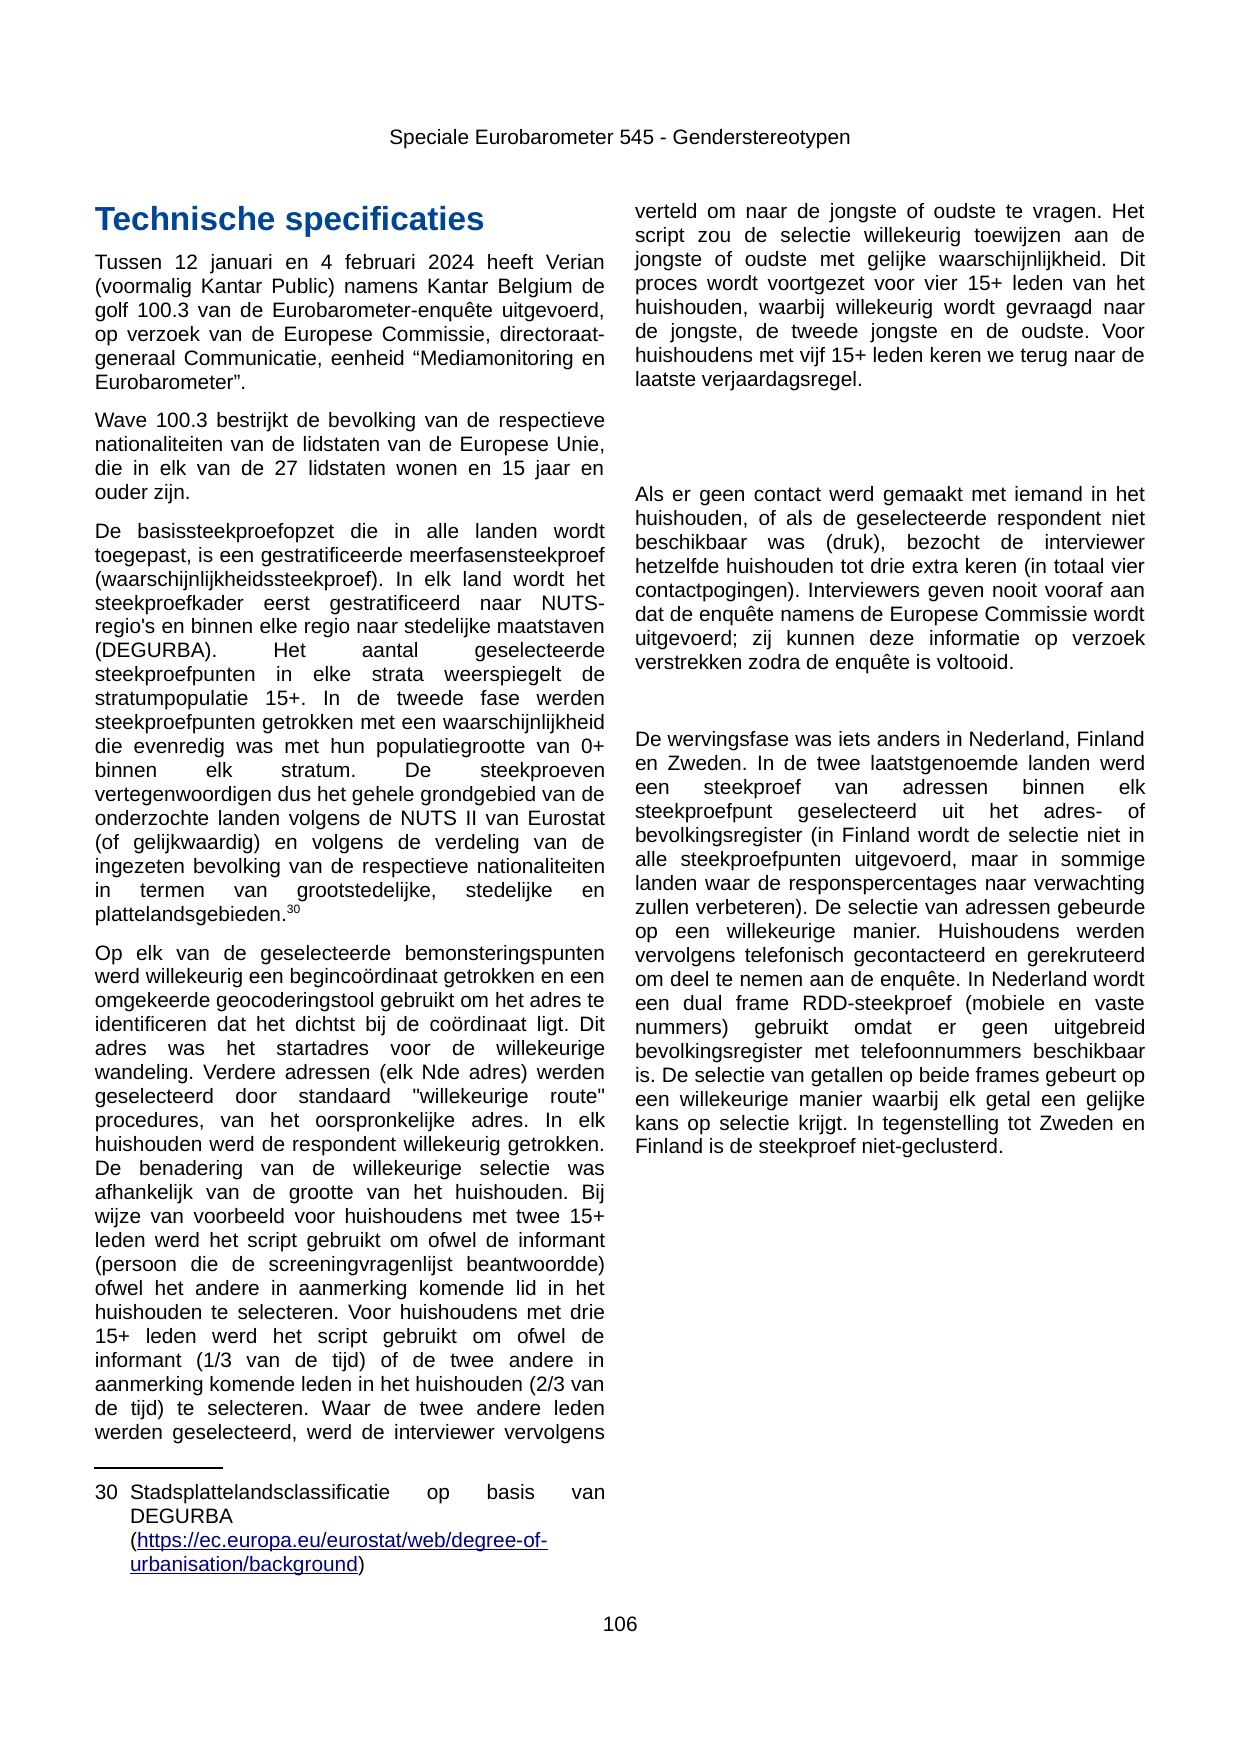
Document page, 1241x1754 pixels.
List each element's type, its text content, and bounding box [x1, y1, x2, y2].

text De wervingsfase was iets anders in Nederland, Finland en Zweden. In de twee laatstgenoemde landen werd een steekproef van adressen binnen elk steekproefpunt geselecteerd uit het adres- of bevolkingsregister (in Finland wordt de selectie niet in alle steekproefpunten uitgevoerd, maar in sommige landen waar de responspercentages naar verwachting zullen verbeteren). De selectie van adressen gebeurde op een willekeurige manier. Huishoudens werden vervolgens telefonisch gecontacteerd en gerekruteerd om deel te nemen aan de enquête. In Nederland wordt een dual frame RDD-steekproef (mobiele en vaste nummers) gebruikt omdat er geen uitgebreid bevolkingsregister met telefoonnummers beschikbaar is. De selectie van getallen op beide frames gebeurt op een willekeurige manier waarbij elk getal een gelijke kans op selectie krijgt. In tegenstelling tot Zweden en Finland is de steekproef niet-geclusterd. [635, 727, 1146, 1158]
text Stadsplattelandsclassificatie op basis van DEGURBA (https://ec.europa.eu/eurostat/web/degree-of-urbanisation/background) [94, 1480, 605, 1576]
text Op elk van de geselecteerde bemonsteringspunten werd willekeurig een begincoördinaat getrokken en een omgekeerde geocoderingstool gebruikt om het adres te identificeren dat het dichtst bij de coördinaat ligt. Dit adres was het startadres voor de willekeurige wandeling. Verdere adressen (elk Nde adres) werden geselecteerd door standaard "willekeurige route" procedures, van het oorspronkelijke adres. In elk huishouden werd de respondent willekeurig getrokken. De benadering van de willekeurige selectie was afhankelijk van de grootte van het huishouden. Bij wijze van voorbeeld voor huishoudens met twee 15+ leden werd het script gebruikt om ofwel de informant (persoon die de screeningvragenlijst beantwoordde) ofwel het andere in aanmerking komende lid in het huishouden te selecteren. Voor huishoudens met drie 15+ leden werd het script gebruikt om ofwel de informant (1/3 van de tijd) of de twee andere in aanmerking komende leden in het huishouden (2/3 van de tijd) te selecteren. Waar de twee andere leden werden geselecteerd, werd de interviewer vervolgens [94, 940, 605, 1443]
text verteld om naar de jongste of oudste te vragen. Het script zou de selectie willekeurig toewijzen aan de jongste of oudste met gelijke waarschijnlijkheid. Dit proces wordt voortgezet voor vier 15+ leden van het huishouden, waarbij willekeurig wordt gevraagd naar de jongste, de tweede jongste en de oudste. Voor huishoudens met vijf 15+ leden keren we terug naar de laatste verjaardagsregel. [635, 199, 1146, 391]
text De basissteekproefopzet die in alle landen wordt toegepast, is een gestratificeerde meerfasensteekproef (waarschijnlijkheidssteekproef). In elk land wordt het steekproefkader eerst gestratificeerd naar NUTS-regio's en binnen elke regio naar stedelijke maatstaven (DEGURBA). Het aantal geselecteerde steekproefpunten in elke strata weerspiegelt de stratumpopulatie 15+. In de tweede fase werden steekproefpunten getrokken met een waarschijnlijkheid die evenredig was met hun populatiegrootte van 0+ binnen elk stratum. De steekproeven vertegenwoordigen dus het gehele grondgebied van de onderzochte landen volgens de NUTS II van Eurostat (of gelijkwaardig) en volgens de verdeling van de ingezeten bevolking van de respectieve nationaliteiten in termen van grootstedelijke, stedelijke en plattelandsgebieden. [94, 518, 605, 926]
subtitle Technische specificaties [94, 199, 605, 237]
text Als er geen contact werd gemaakt met iemand in het huishouden, of als de geselecteerde respondent niet beschikbaar was (druk), bezocht de interviewer hetzelfde huishouden tot drie extra keren (in totaal vier contactpogingen). Interviewers geven nooit vooraf aan dat de enquête namens de Europese Commissie wordt uitgevoerd; zij kunnen deze informatie op verzoek verstrekken zodra de enquête is voltooid. [635, 482, 1146, 674]
text Wave 100.3 bestrijkt de bevolking van de respectieve nationaliteiten van de lidstaten van de Europese Unie, die in elk van de 27 lidstaten wonen en 15 jaar en ouder zijn. [94, 408, 605, 504]
text Tussen 12 januari en 4 februari 2024 heeft Verian (voormalig Kantar Public) namens Kantar Belgium de golf 100.3 van de Eurobarometer-enquête uitgevoerd, op verzoek van de Europese Commissie, directoraat-generaal Communicatie, eenheid “Mediamonitoring en Eurobarometer”. [94, 250, 605, 393]
